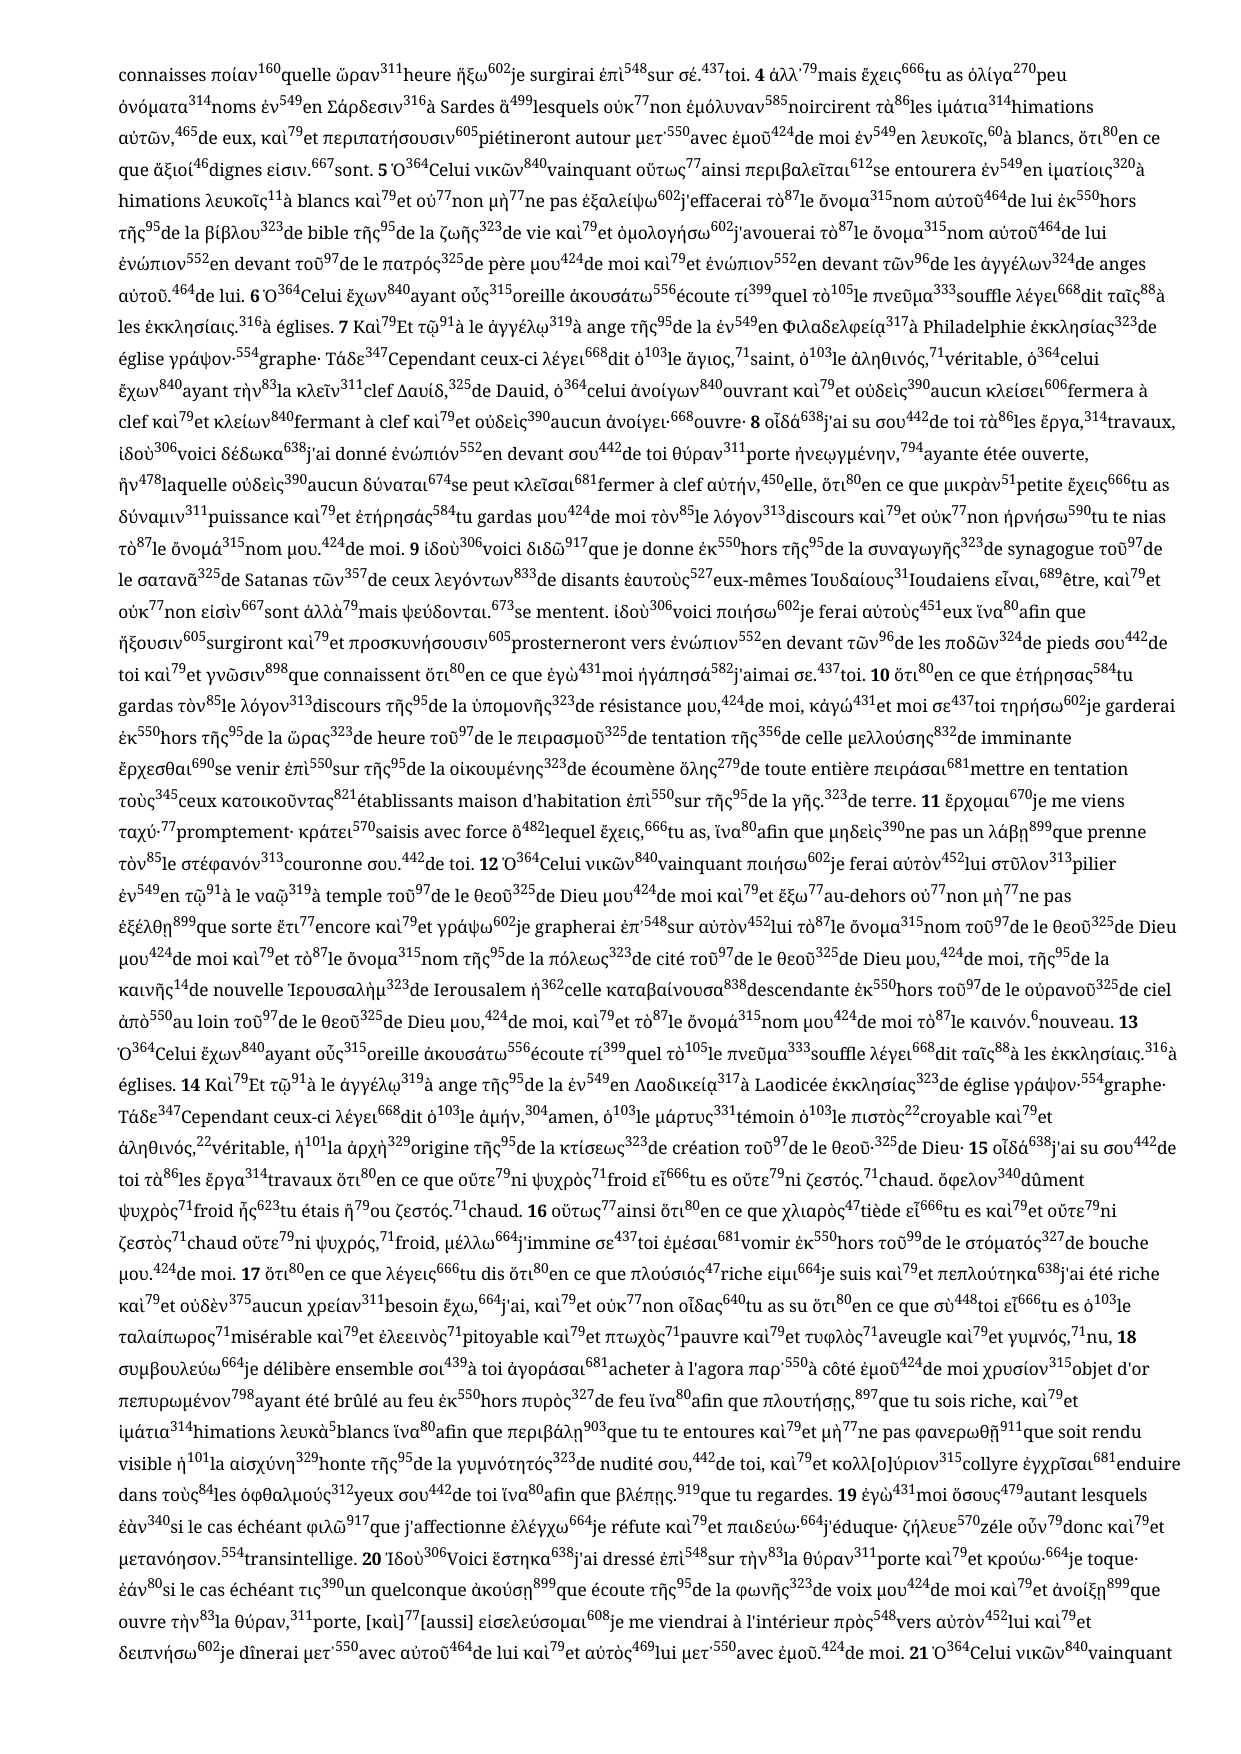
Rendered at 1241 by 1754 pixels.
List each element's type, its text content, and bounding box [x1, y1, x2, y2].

text 1 Καὶ79Et τῷ91à le ἀγγέλῳ319à ange τῆς95de la ἐν549en Σάρδεσιν316à Sardes ἐκκλησίας323de église γράψον·554graphe· Τάδε347Cependant ceux-ci λέγει668dit ὁ364celui ἔχων840ayant τὰ86les ἑπτὰ180sept πνεύματα314souffles τοῦ97de le θεοῦ325de Dieu καὶ79et τοὺς84les ἑπτὰ178sept ἀστέρας·312étoiles· οἶδά638j'ai su σου442de toi τὰ86les ἔργα314travaux ὅτι80en ce que ὄνομα315nom ἔχεις666tu as ὅτι80en ce que ζῇς,666tu vis, καὶ79et νεκρὸς47mort εἶ.666tu es. 2 γίνου574te deviens γρηγορῶν840vigilant καὶ79et στήρισον554fixe τὰ86les λοιπὰ374restants ἃ499lesquels ἔμελλον624imminaient ἀποθανεῖν,681mourir loin, οὐ77non γὰρ79car εὕρηκά638j'ai trouvé σου442de toi τὰ86les ἔργα314travaux πεπληρωμένα797ayants étés faits plénitude ἐνώπιον552en devant τοῦ97de le θεοῦ325de Dieu μου.424de moi. 3 μνημόνευε570mémore οὖν79donc πῶς77comment? εἴληφας640tu as pris καὶ79et ἤκουσας584tu écoutas καὶ79et τήρει570garde καὶ79et μετανόησον.554transintellige. ἐὰν80si le cas échéant οὖν79donc μὴ77ne pas γρηγορήσῃς,897que tu vigiles, ἥξω602je surgirai ὡς80comme κλέπτης,331voleur, καὶ79et οὐ77non μὴ77ne pas γνῷς897que tu connaisses ποίαν160quelle ὥραν311heure ἥξω602je surgirai ἐπὶ548sur σέ.437toi. 4 ἀλλ᾽79mais ἔχεις666tu as ὀλίγα270peu ὀνόματα314noms ἐν549en Σάρδεσιν316à Sardes ἃ499lesquels οὐκ77non ἐμόλυναν585noircirent τὰ86les ἱμάτια314himations αὐτῶν,465de eux, καὶ79et περιπατήσουσιν605piétineront autour μετ᾽550avec ἐμοῦ424de moi ἐν549en λευκοῖς,60à blancs, ὅτι80en ce que ἄξιοί46dignes εἰσιν.667sont. 5 Ὁ364Celui νικῶν840vainquant οὕτως77ainsi περιβαλεῖται612se entourera ἐν549en ἱματίοις320à himations λευκοῖς11à blancs καὶ79et οὐ77non μὴ77ne pas ἐξαλείψω602j'effacerai τὸ87le ὄνομα315nom αὐτοῦ464de lui ἐκ550hors τῆς95de la βίβλου323de bible τῆς95de la ζωῆς323de vie καὶ79et ὁμολογήσω602j'avouerai τὸ87le ὄνομα315nom αὐτοῦ464de lui ἐνώπιον552en devant τοῦ97de le πατρός325de père μου424de moi καὶ79et ἐνώπιον552en devant τῶν96de les ἀγγέλων324de anges αὐτοῦ.464de lui. 6 Ὁ364Celui ἔχων840ayant οὖς315oreille ἀκουσάτω556écoute τί399quel τὸ105le πνεῦμα333souffle λέγει668dit ταῖς88à les ἐκκλησίαις.316à églises. 7 Καὶ79Et τῷ91à le ἀγγέλῳ319à ange τῆς95de la ἐν549en Φιλαδελφείᾳ317à Philadelphie ἐκκλησίας323de église γράψον·554graphe· Τάδε347Cependant ceux-ci λέγει668dit ὁ103le ἅγιος,71saint, ὁ103le ἀληθινός,71véritable, ὁ364celui ἔχων840ayant τὴν83la κλεῖν311clef Δαυίδ,325de Dauid, ὁ364celui ἀνοίγων840ouvrant καὶ79et οὐδεὶς390aucun κλείσει606fermera à clef καὶ79et κλείων840fermant à clef καὶ79et οὐδεὶς390aucun ἀνοίγει·668ouvre· 8 οἶδά638j'ai su σου442de toi τὰ86les ἔργα,314travaux, ἰδοὺ306voici δέδωκα638j'ai donné ἐνώπιόν552en devant σου442de toi θύραν311porte ἠνεῳγμένην,794ayante étée ouverte, ἣν478laquelle οὐδεὶς390aucun δύναται674se peut κλεῖσαι681fermer à clef αὐτήν,450elle, ὅτι80en ce que μικρὰν51petite ἔχεις666tu as δύναμιν311puissance καὶ79et ἐτήρησάς584tu gardas μου424de moi τὸν85le λόγον313discours καὶ79et οὐκ77non ἠρνήσω590tu te nias τὸ87le ὄνομά315nom μου.424de moi. 9 ἰδοὺ306voici διδῶ917que je donne ἐκ550hors τῆς95de la συναγωγῆς323de synagogue τοῦ97de le σατανᾶ325de Satanas τῶν357de ceux λεγόντων833de disants ἑαυτοὺς527eux-mêmes Ἰουδαίους31Ioudaiens εἶναι,689être, καὶ79et οὐκ77non εἰσὶν667sont ἀλλὰ79mais ψεύδονται.673se mentent. ἰδοὺ306voici ποιήσω602je ferai αὐτοὺς451eux ἵνα80afin que ἥξουσιν605surgiront καὶ79et προσκυνήσουσιν605prosterneront vers ἐνώπιον552en devant τῶν96de les ποδῶν324de pieds σου442de toi καὶ79et γνῶσιν898que connaissent ὅτι80en ce que ἐγὼ431moi ἠγάπησά582j'aimai σε.437toi. 10 ὅτι80en ce que ἐτήρησας584tu gardas τὸν85le λόγον313discours τῆς95de la ὑπομονῆς323de résistance μου,424de moi, κἀγώ431et moi σε437toi τηρήσω602je garderai ἐκ550hors τῆς95de la ὥρας323de heure τοῦ97de le πειρασμοῦ325de tentation τῆς356de celle μελλούσης832de imminante ἔρχεσθαι690se venir ἐπὶ550sur τῆς95de la οἰκουμένης323de écoumène ὅλης279de toute entière πειράσαι681mettre en tentation τοὺς345ceux κατοικοῦντας821établissants maison d'habitation ἐπὶ550sur τῆς95de la γῆς.323de terre. 11 ἔρχομαι670je me viens ταχύ·77promptement· κράτει570saisis avec force ὃ482lequel ἔχεις,666tu as, ἵνα80afin que μηδεὶς390ne pas un λάβῃ899que prenne τὸν85le στέφανόν313couronne σου.442de toi. 12 Ὁ364Celui νικῶν840vainquant ποιήσω602je ferai αὐτὸν452lui στῦλον313pilier ἐν549en τῷ91à le ναῷ319à temple τοῦ97de le θεοῦ325de Dieu μου424de moi καὶ79et ἔξω77au-dehors οὐ77non μὴ77ne pas ἐξέλθῃ899que sorte ἔτι77encore καὶ79et γράψω602je grapherai ἐπ᾽548sur αὐτὸν452lui τὸ87le ὄνομα315nom τοῦ97de le θεοῦ325de Dieu μου424de moi καὶ79et τὸ87le ὄνομα315nom τῆς95de la πόλεως323de cité τοῦ97de le θεοῦ325de Dieu μου,424de moi, τῆς95de la καινῆς14de nouvelle Ἰερουσαλὴμ323de Ierousalem ἡ362celle καταβαίνουσα838descendante ἐκ550hors τοῦ97de le οὐρανοῦ325de ciel ἀπὸ550au loin τοῦ97de le θεοῦ325de Dieu μου,424de moi, καὶ79et τὸ87le ὄνομά315nom μου424de moi τὸ87le καινόν.6nouveau. 13 Ὁ364Celui ἔχων840ayant οὖς315oreille ἀκουσάτω556écoute τί399quel τὸ105le πνεῦμα333souffle λέγει668dit ταῖς88à les ἐκκλησίαις.316à églises. 14 Καὶ79Et τῷ91à le ἀγγέλῳ319à ange τῆς95de la ἐν549en Λαοδικείᾳ317à Laodicée ἐκκλησίας323de église γράψον·554graphe· Τάδε347Cependant ceux-ci λέγει668dit ὁ103le ἀμήν,304amen, ὁ103le μάρτυς331témoin ὁ103le πιστὸς22croyable καὶ79et ἀληθινός,22véritable, ἡ101la ἀρχὴ329origine τῆς95de la κτίσεως323de création τοῦ97de le θεοῦ·325de Dieu· 15 οἶδά638j'ai su σου442de toi τὰ86les ἔργα314travaux ὅτι80en ce que οὔτε79ni ψυχρὸς71froid εἶ666tu es οὔτε79ni ζεστός.71chaud. ὄφελον340dûment ψυχρὸς71froid ἦς623tu étais ἢ79ou ζεστός.71chaud. 16 οὕτως77ainsi ὅτι80en ce que χλιαρὸς47tiède εἶ666tu es καὶ79et οὔτε79ni ζεστὸς71chaud οὔτε79ni ψυχρός,71froid, μέλλω664j'immine σε437toi ἐμέσαι681vomir ἐκ550hors τοῦ99de le στόματός327de bouche μου.424de moi. 17 ὅτι80en ce que λέγεις666tu dis ὅτι80en ce que πλούσιός47riche εἰμι664je suis καὶ79et πεπλούτηκα638j'ai été riche καὶ79et οὐδὲν375aucun χρείαν311besoin ἔχω,664j'ai, καὶ79et οὐκ77non οἶδας640tu as su ὅτι80en ce que σὺ448toi εἶ666tu es ὁ103le ταλαίπωρος71misérable καὶ79et ἐλεεινὸς71pitoyable καὶ79et πτωχὸς71pauvre καὶ79et τυφλὸς71aveugle καὶ79et γυμνός,71nu, 18 συμβουλεύω664je délibère ensemble σοι439à toi ἀγοράσαι681acheter à l'agora παρ᾽550à côté ἐμοῦ424de moi χρυσίον315objet d'or πεπυρωμένον798ayant été brûlé au feu ἐκ550hors πυρὸς327de feu ἵνα80afin que πλουτήσῃς,897que tu sois riche, καὶ79et ἱμάτια314himations λευκὰ5blancs ἵνα80afin que περιβάλῃ903que tu te entoures καὶ79et μὴ77ne pas φανερωθῇ911que soit rendu visible ἡ101la αἰσχύνη329honte τῆς95de la γυμνότητός323de nudité σου,442de toi, καὶ79et κολλ[ο]ύριον315collyre ἐγχρῖσαι681enduire dans τοὺς84les ὀφθαλμούς312yeux σου442de toi ἵνα80afin que βλέπῃς.919que tu regardes. 19 ἐγὼ431moi ὅσους479autant lesquels ἐὰν340si le cas échéant φιλῶ917que j'affectionne ἐλέγχω664je réfute καὶ79et παιδεύω·664j'éduque· ζήλευε570zéle οὖν79donc καὶ79et μετανόησον.554transintellige. 20 Ἰδοὺ306Voici ἕστηκα638j'ai dressé ἐπὶ548sur τὴν83la θύραν311porte καὶ79et κρούω·664je toque· ἐάν80si le cas échéant τις390un quelconque ἀκούσῃ899que écoute τῆς95de la φωνῆς323de voix μου424de moi καὶ79et ἀνοίξῃ899que ouvre τὴν83la θύραν,311porte, [καὶ]77[aussi] εἰσελεύσομαι608je me viendrai à l'intérieur πρὸς548vers αὐτὸν452lui καὶ79et δειπνήσω602je dînerai μετ᾽550avec αὐτοῦ464de lui καὶ79et αὐτὸς469lui μετ᾽550avec ἐμοῦ.424de moi. 21 Ὁ364Celui νικῶν840vainquant δώσω602je donnerai αὐτῷ458à lui καθίσαι681asseoir μετ᾽550avec ἐμοῦ424de moi ἐν549en τῷ91à le θρόνῳ319à trône μου,424de moi, ὡς80comme κἀγὼ431et moi ἐνίκησα582je vainquis καὶ79et ἐκάθισα582j'assis μετὰ550avec τοῦ97de le πατρός325de père μου424de moi ἐν549en τῷ91à le θρόνῳ319à trône αὐτοῦ.464de lui. 22 Ὁ364Celui ἔχων840ayant οὖς315oreille ἀκουσάτω556écoute τί399quel τὸ105le πνεῦμα333souffle λέγει668dit ταῖς88à les ἐκκλησίαις.316à églises. [118, 59, 1181, 1665]
